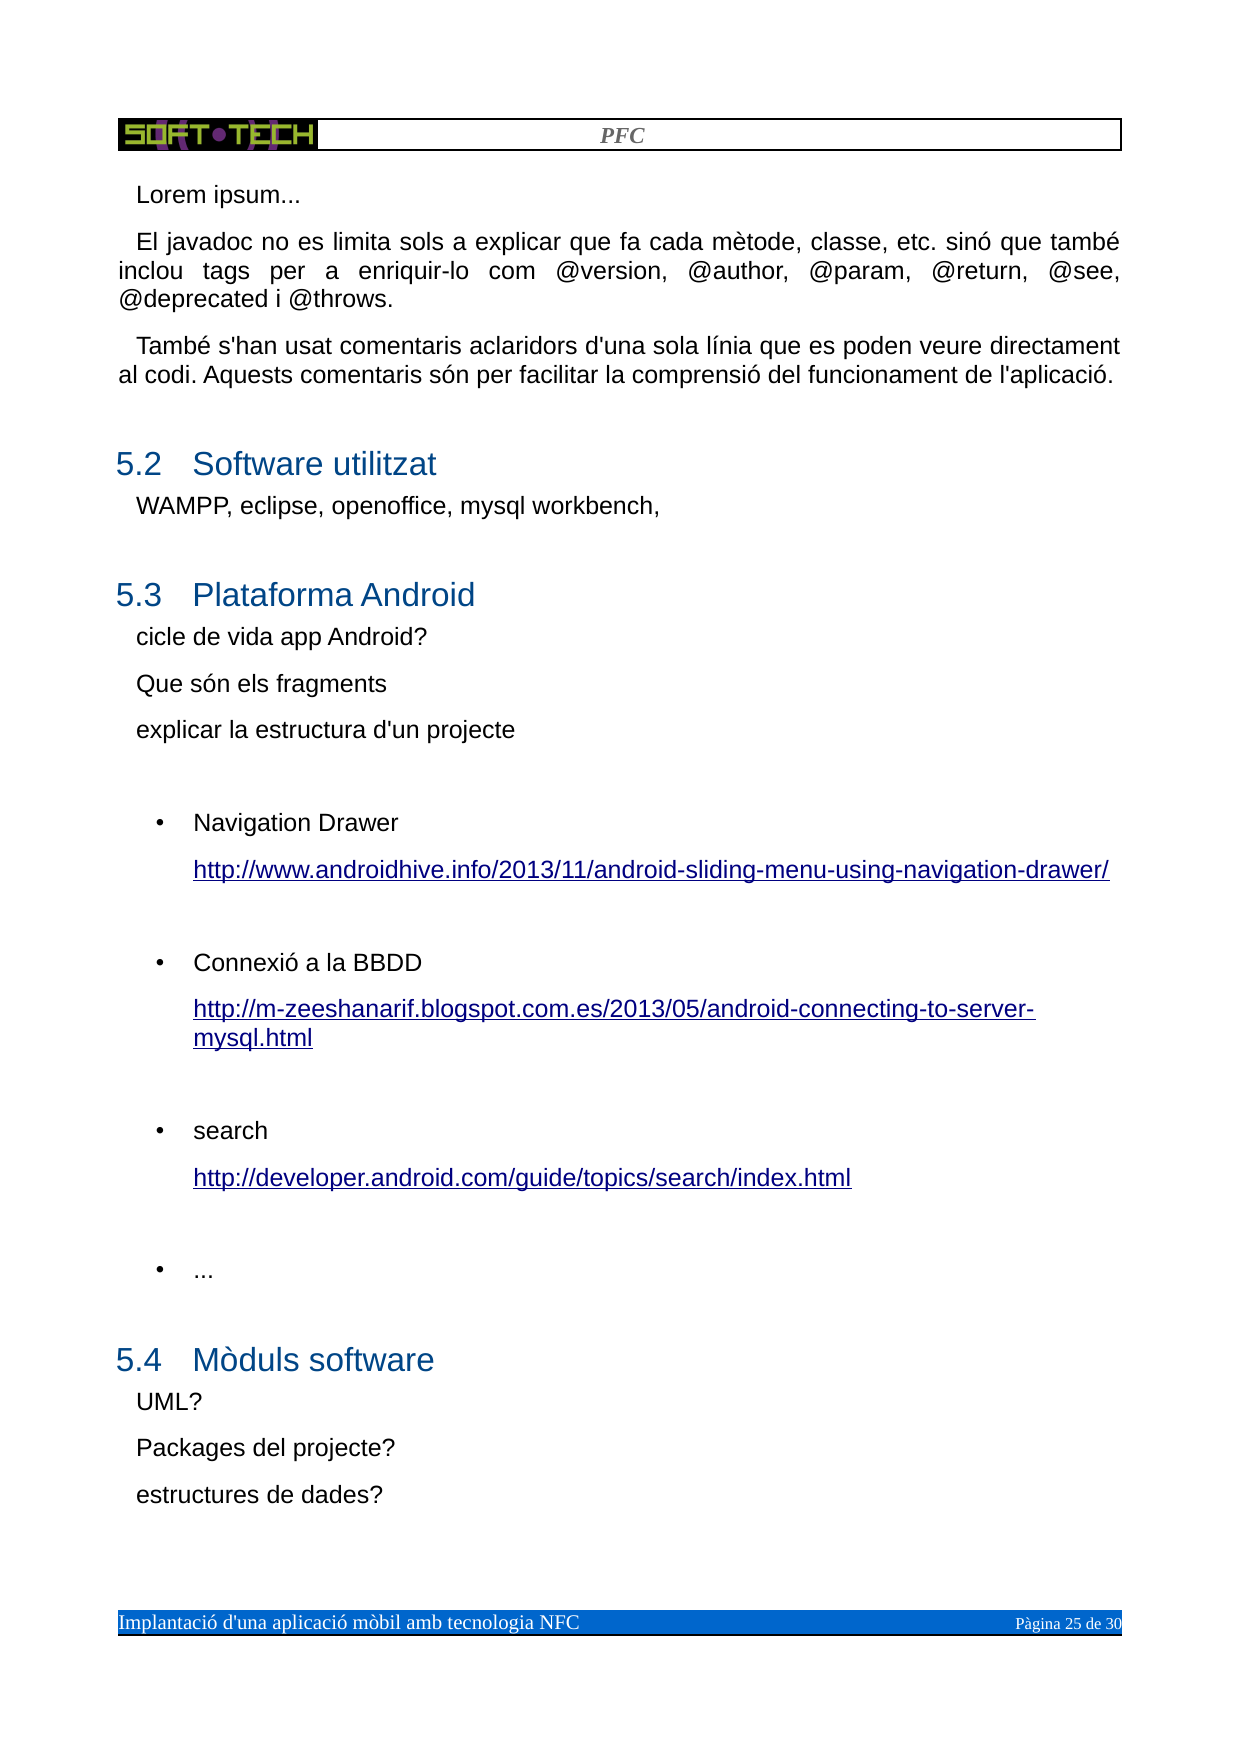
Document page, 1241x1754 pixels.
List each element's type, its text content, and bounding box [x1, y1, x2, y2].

text També s'han usat comentaris aclaridors d'una sola línia que es poden veure directament al codi. Aquests comentaris són per facilitar la comprensió del funcionament de l'aplicació. [118, 331, 1122, 388]
list Connexió a la BBDD [156, 948, 1122, 977]
text UML? [118, 1387, 1122, 1416]
list http://m-zeeshanarif.blogspot.com.es/2013/05/android-connecting-to-server-mysql.html [156, 994, 1122, 1052]
list Navigation Drawer [156, 808, 1122, 837]
text Lorem ipsum... [118, 181, 1122, 209]
text Que són els fragments [118, 669, 1122, 698]
list http://developer.android.com/guide/topics/search/index.html [156, 1162, 1122, 1191]
text Packages del projecte? [118, 1433, 1122, 1462]
subtitle Plataforma Android [106, 575, 1122, 613]
text cicle de vida app Android? [118, 622, 1122, 651]
subtitle Software utilitzat [106, 444, 1122, 482]
text explicar la estructura d'un projecte [118, 715, 1122, 744]
text El javadoc no es limita sols a explicar que fa cada mètode, classe, etc. sinó que també inclou tags per a enriquir-lo com @version, @author, @param, @return, @see, @deprecated i @throws. [118, 227, 1122, 313]
text estructures de dades? [118, 1480, 1122, 1508]
text WAMPP, eclipse, openoffice, mysql workbench, [118, 491, 1122, 520]
list ... [156, 1255, 1122, 1284]
picture [120, 120, 318, 150]
list search [156, 1116, 1122, 1145]
list http://www.androidhive.info/2013/11/android-sliding-menu-using-navigation-drawer/ [156, 855, 1122, 883]
subtitle Mòduls software [106, 1339, 1122, 1378]
